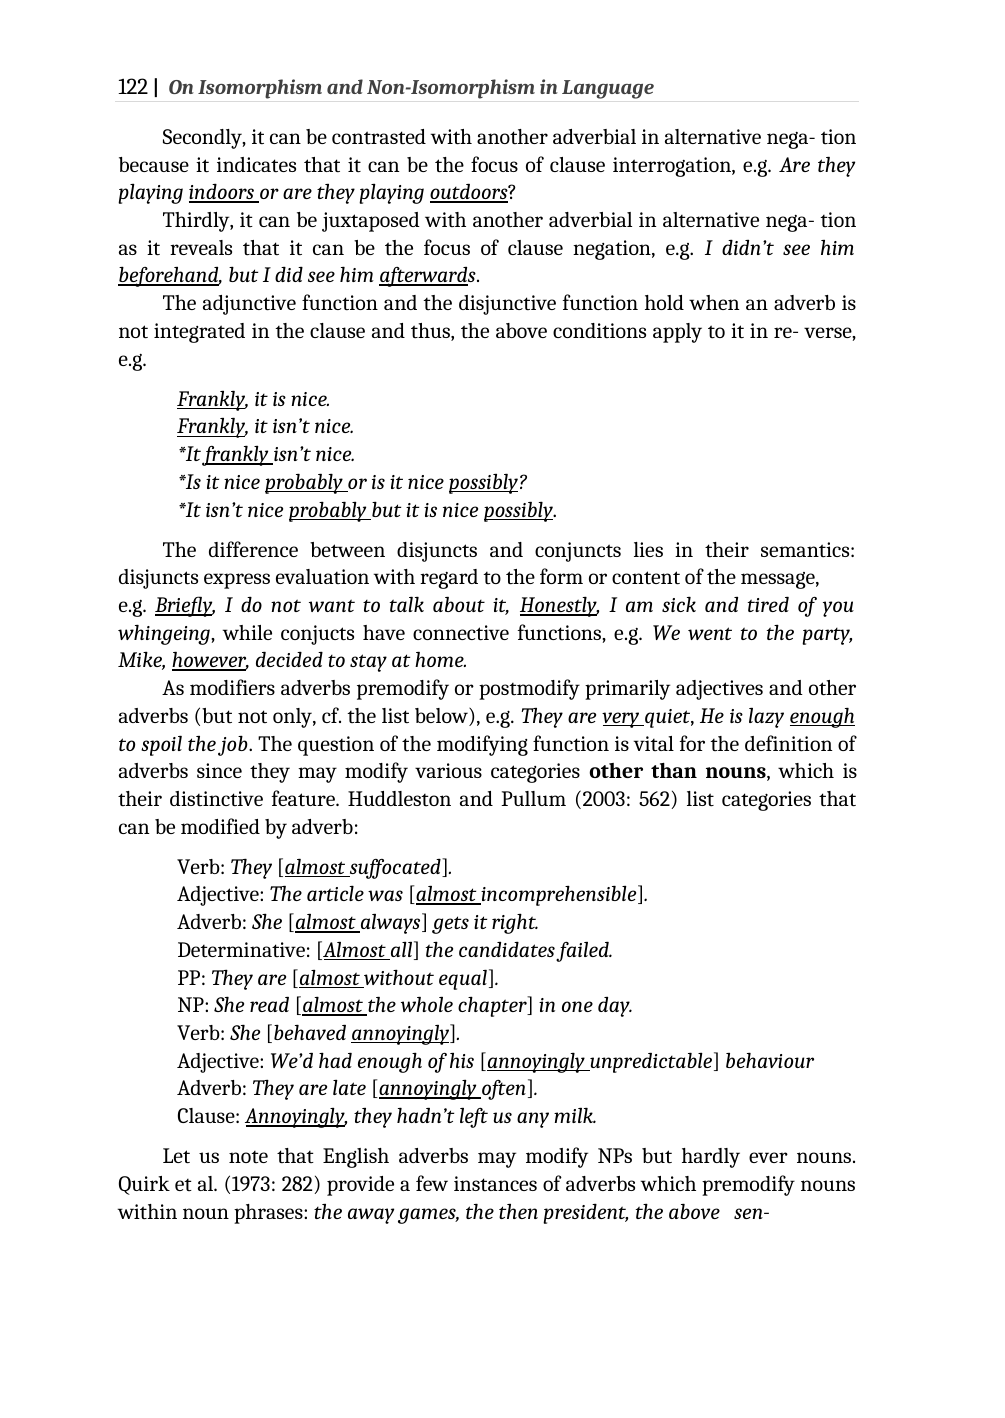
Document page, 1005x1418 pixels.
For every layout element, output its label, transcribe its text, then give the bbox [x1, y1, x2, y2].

text Frankly, it is nice. Frankly, it isn’t nice. [177, 386, 361, 439]
text Adjective: We’d had enough of his [annoyingly unpredictable] behaviour [177, 1048, 871, 1073]
text e.g. Briefly, I do not want to talk about it, Honestly, I am sick and tired of you whingeing, while conjucts have connective functions, e.g. We went to the party, Mike, however, decided to stay at home. [118, 593, 857, 673]
text Let us note that English adverbs may modify NPs but hardly ever nouns. Quirk et al. (1973: 282) provide a few instances of adverbs which premodify nouns within noun phrases: the away games, the then president, the above sen- [118, 1144, 857, 1225]
text Adverb: She [almost always] gets it right. Determinative: [Almost all] the candidates failed. PP: They are [almost without equal]. [177, 910, 629, 990]
text The adjunctive function and the disjunctive function hold when an adverb is not integrated in the clause and thus, the above conditions apply to it in re- verse, e.g. [118, 291, 857, 372]
text As modifiers adverbs premodify or postmodify primarily adjectives and other adverbs (but not only, cf. the list below), e.g. They are very quiet, He is lazy enough to spoil the job. The question of the modifying function is vital for the definition of adverbs since they may modify various categories other than nouns, which is their distinctive feature. Huddleston and Pullum (2003: 562) list categories that can be modified by adverb: [118, 676, 857, 839]
text *It isn’t nice probably but it is nice possibly. [177, 497, 871, 522]
text Verb: They [almost suffocated]. [177, 854, 871, 880]
text Clause: Annoyingly, they hadn’t left us any milk. [177, 1104, 871, 1129]
text NP: She read [almost the whole chapter] in one day. [177, 993, 871, 1018]
text *Is it nice probably or is it nice possibly? [177, 469, 871, 495]
text Thirdly, it can be juxtaposed with another adverbial in alternative nega- tion as it reveals that it can be the focus of clause negation, e.g. I didn’t see him beforehand, but I did see him afterwards. [118, 208, 857, 288]
text Adjective: The article was [almost incomprehensible]. [177, 882, 871, 907]
text *It frankly isn’t nice. [177, 442, 871, 467]
text Verb: She [behaved annoyingly]. [177, 1021, 871, 1046]
text The difference between disjuncts and conjuncts lies in their semantics: disjuncts express evaluation with regard to the form or content of the message, [118, 537, 857, 590]
text Adverb: They are late [annoyingly often]. [177, 1076, 871, 1101]
text Secondly, it can be contrasted with another adverbial in alternative nega- tion because it indicates that it can be the focus of clause interrogation, e.g. Are they playing indoors or are they playing outdoors? [118, 125, 857, 205]
